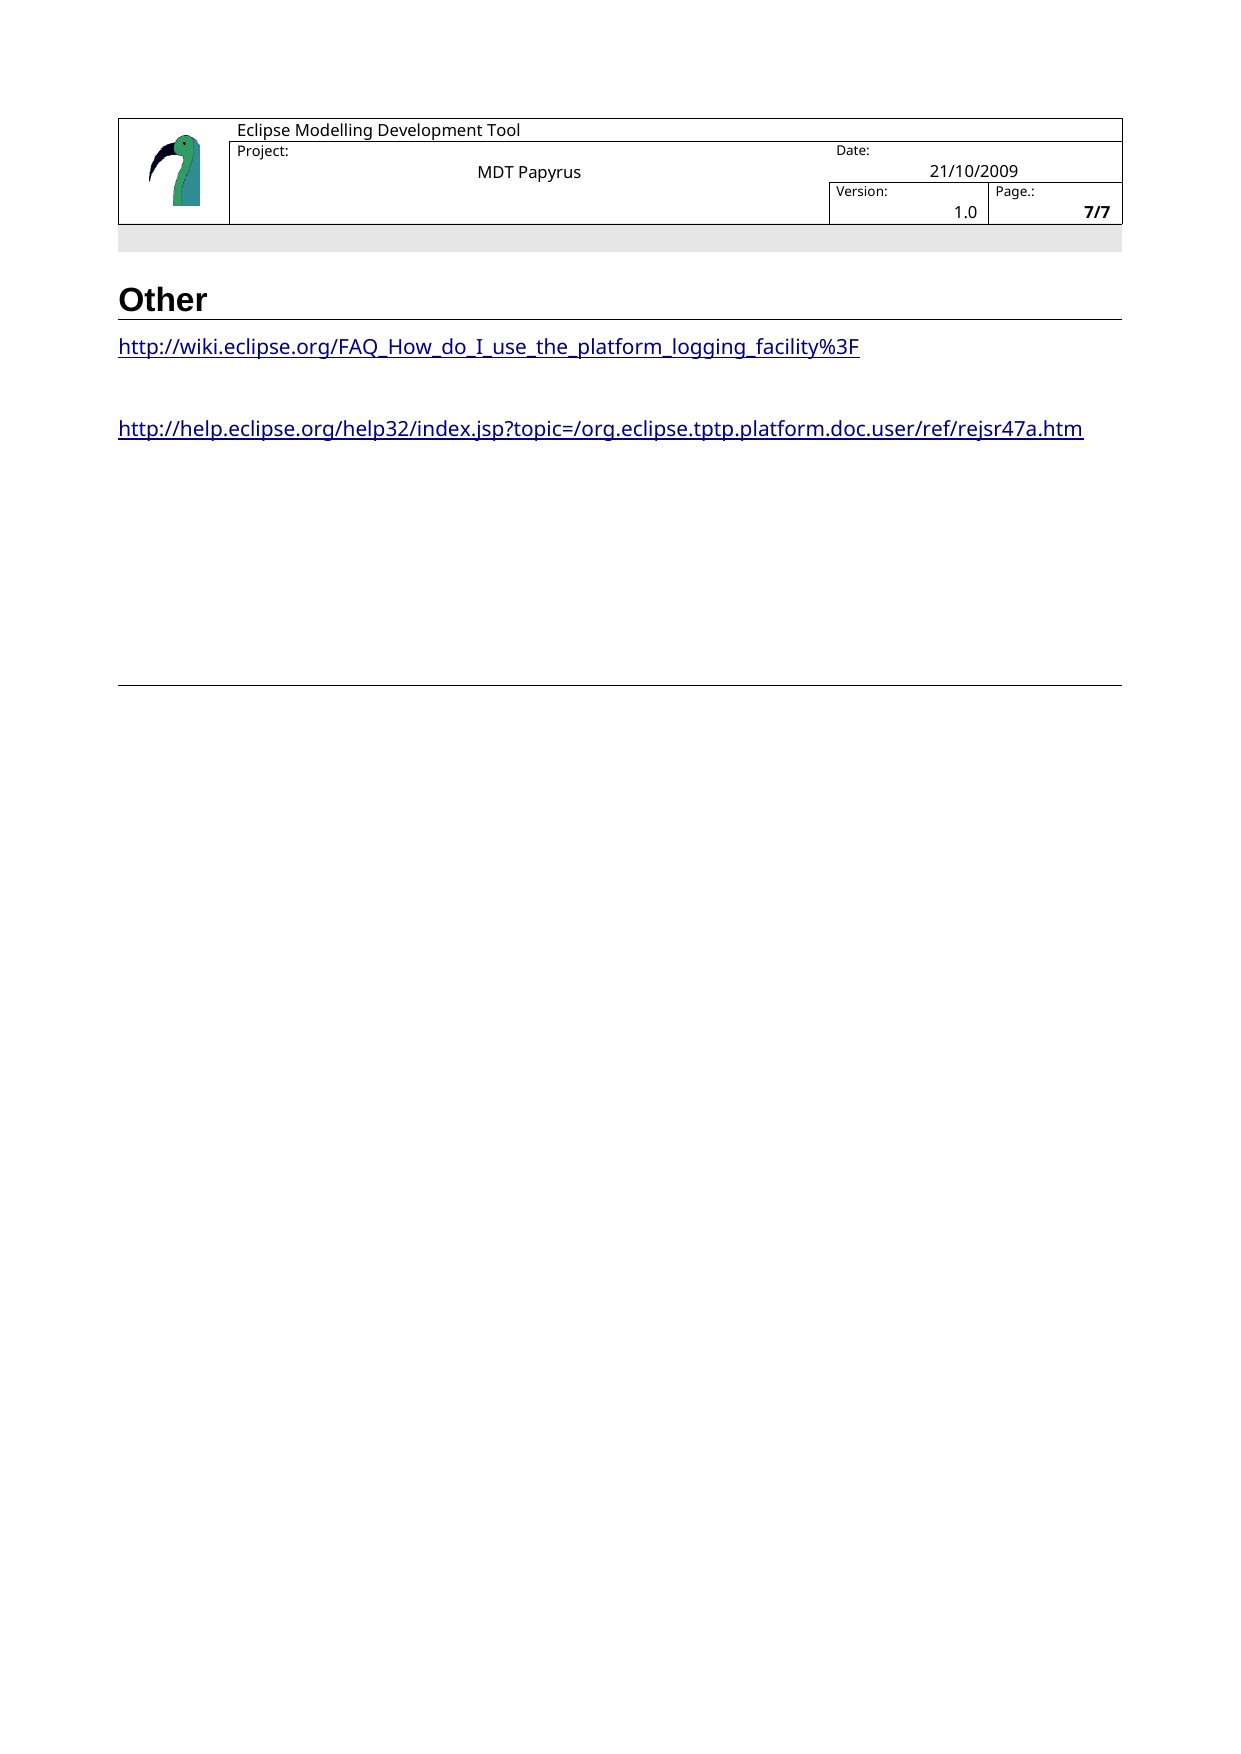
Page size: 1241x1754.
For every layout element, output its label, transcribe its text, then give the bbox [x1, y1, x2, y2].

table_header [118, 525, 868, 591]
picture [147, 133, 201, 209]
text http://help.eclipse.org/help32/index.jsp?topic=/org.eclipse.tptp.platform.doc.user/ref/rejsr47a.htm [118, 414, 1122, 443]
subtitle Other [118, 281, 1122, 319]
text http://wiki.eclipse.org/FAQ_How_do_I_use_the_platform_logging_facility%3F [118, 332, 1122, 361]
